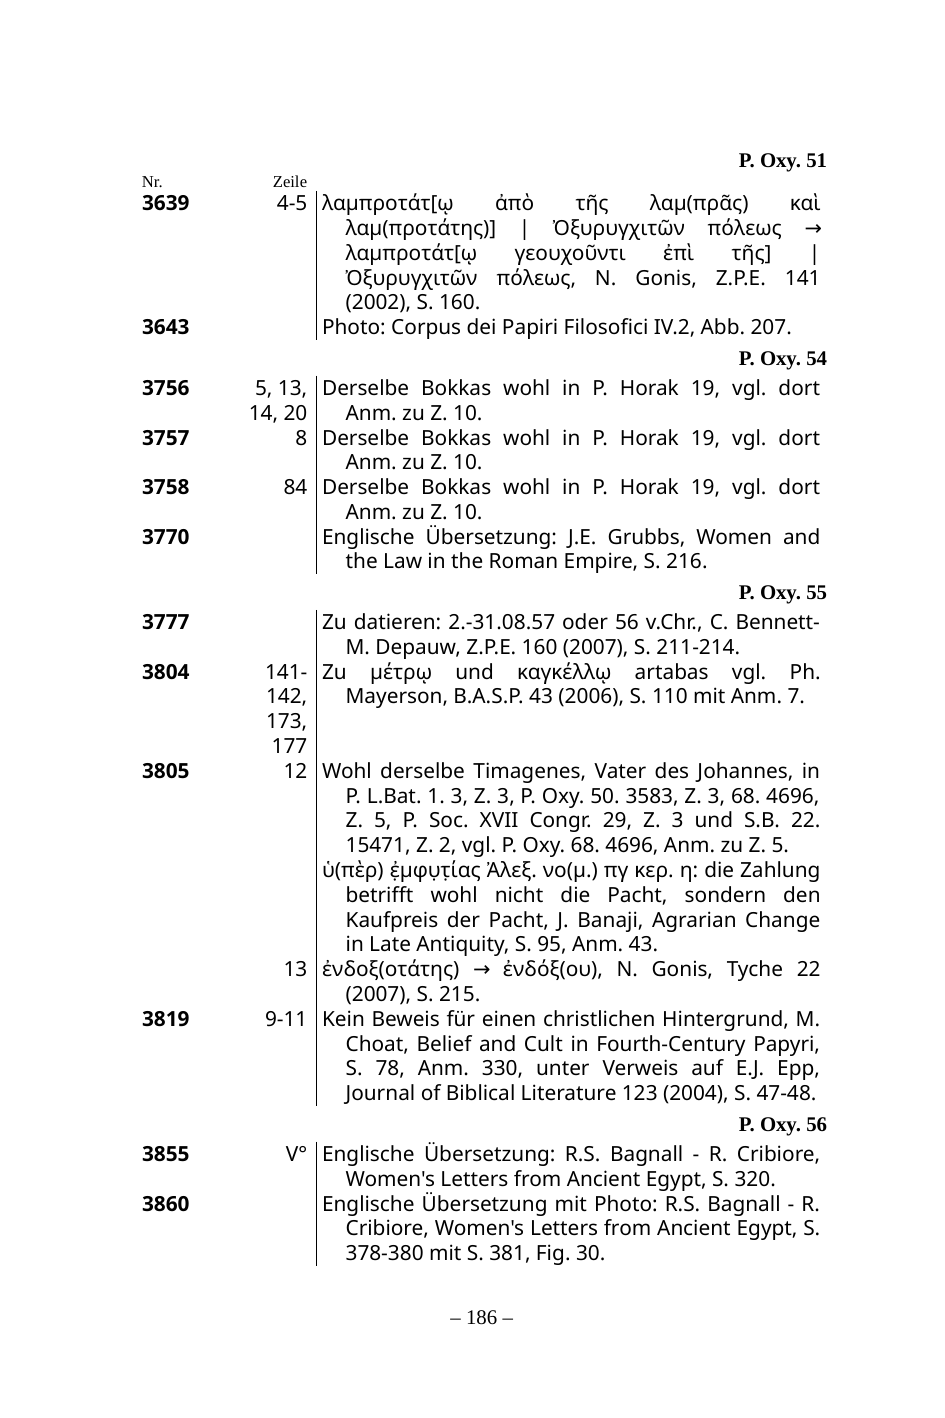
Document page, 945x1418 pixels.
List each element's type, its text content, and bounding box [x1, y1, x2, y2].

table_header 3855 [136, 1142, 224, 1191]
table_cell [136, 858, 224, 957]
table_header V° [224, 1142, 316, 1191]
table_header 3777 [136, 610, 316, 659]
table_cell 3804 [136, 659, 224, 758]
subtitle P. Oxy. 54 [136, 346, 827, 369]
table_cell 141-142, 173, 177 [224, 659, 316, 758]
table_cell λαμπροτάτ[ῳ ἀπὸ τῆς λαμ(πρᾶς) καὶ λαμ(προτάτης)] | Ὀξυρυγχιτῶν πόλεως → λαμπροτάτ[ῳ γεουχοῦντι ἐπὶ τῆς] | Ὀξυρυγχιτῶν πόλεως, N. Gonis, Z.P.E. 141 (2002), S. 160. [317, 191, 827, 315]
table_cell Derselbe Bokkas wohl in P. Horak 19, vgl. dort Anm. zu Z. 10. [317, 425, 827, 475]
table_cell 3819 [136, 1006, 224, 1106]
table_cell [136, 957, 224, 1006]
table_cell 3860 [136, 1191, 316, 1266]
table_cell ἐνδοξ(οτάτης) → ἐνδόξ(ου), N. Gonis, Tyche 22 (2007), S. 215. [317, 957, 827, 1006]
table_cell 9-11 [224, 1006, 316, 1106]
table_cell [224, 858, 316, 957]
table_cell 3805 [136, 759, 224, 858]
table_cell 3639 [136, 191, 224, 315]
table_header Derselbe Bokkas wohl in P. Horak 19, vgl. dort Anm. zu Z. 10. [317, 376, 827, 425]
subtitle P. Oxy. 55 [136, 580, 827, 604]
table_cell 3643 [136, 315, 316, 339]
table_cell 12 [224, 759, 316, 858]
table_cell Photo: Corpus dei Papiri Filosofici IV.2, Abb. 207. [317, 315, 827, 339]
table_header Zu datieren: 2.-31.08.57 oder 56 v.Chr., C. Bennett-M. Depauw, Z.P.E. 160 (2007), S. 211-214. [317, 610, 827, 659]
table_header 3756 [136, 376, 224, 425]
table_cell 3757 [136, 425, 224, 475]
table_cell ὑ(πὲρ) ἐ̣μφυ̣τ̣ίας Ἀλεξ. νο(μ.) πγ κερ. η: die Zahlung betrifft wohl nicht die Pacht, sondern den Kaufpreis der Pacht, J. Banaji, Agrarian Change in Late Antiquity, S. 95, Anm. 43. [317, 858, 827, 957]
table_header 5, 13, 14, 20 [224, 376, 316, 425]
table_cell Wohl derselbe Timagenes, Vater des Johannes, in P. L.Bat. 1. 3, Z. 3, P. Oxy. 50. 3583, Z. 3, 68. 4696, Z. 5, P. Soc. XVII Congr. 29, Z. 3 und S.B. 22. 15471, Z. 2, vgl. P. Oxy. 68. 4696, Anm. zu Z. 5. [317, 759, 827, 858]
table_cell Derselbe Bokkas wohl in P. Horak 19, vgl. dort Anm. zu Z. 10. [317, 475, 827, 524]
subtitle P. Oxy. 56 [136, 1112, 827, 1136]
table_cell Kein Beweis für einen christlichen Hintergrund, M. Choat, Belief and Cult in Fourth-Century Papyri, S. 78, Anm. 330, unter Verweis auf E.J. Epp, Journal of Biblical Literature 123 (2004), S. 47-48. [317, 1006, 827, 1106]
table_cell 4-5 [224, 191, 316, 315]
table_header Englische Übersetzung: R.S. Bagnall - R. Cribiore, Women's Letters from Ancient Egypt, S. 320. [317, 1142, 827, 1191]
table_cell Zu μέτρῳ und καγκέλλῳ artabas vgl. Ph. Mayerson, B.A.S.P. 43 (2006), S. 110 mit Anm. 7. [317, 659, 827, 758]
table_cell 3758 [136, 475, 224, 524]
table_cell 3770 [136, 524, 316, 574]
table_cell 8 [224, 425, 316, 475]
table_cell 84 [224, 475, 316, 524]
table_cell 13 [224, 957, 316, 1006]
table_cell Englische Übersetzung mit Photo: R.S. Bagnall - R. Cribiore, Women's Letters from Ancient Egypt, S. 378-380 mit S. 381, Fig. 30. [317, 1191, 827, 1266]
table_cell Englische Übersetzung: J.E. Grubbs, Women and the Law in the Roman Empire, S. 216. [317, 524, 827, 574]
